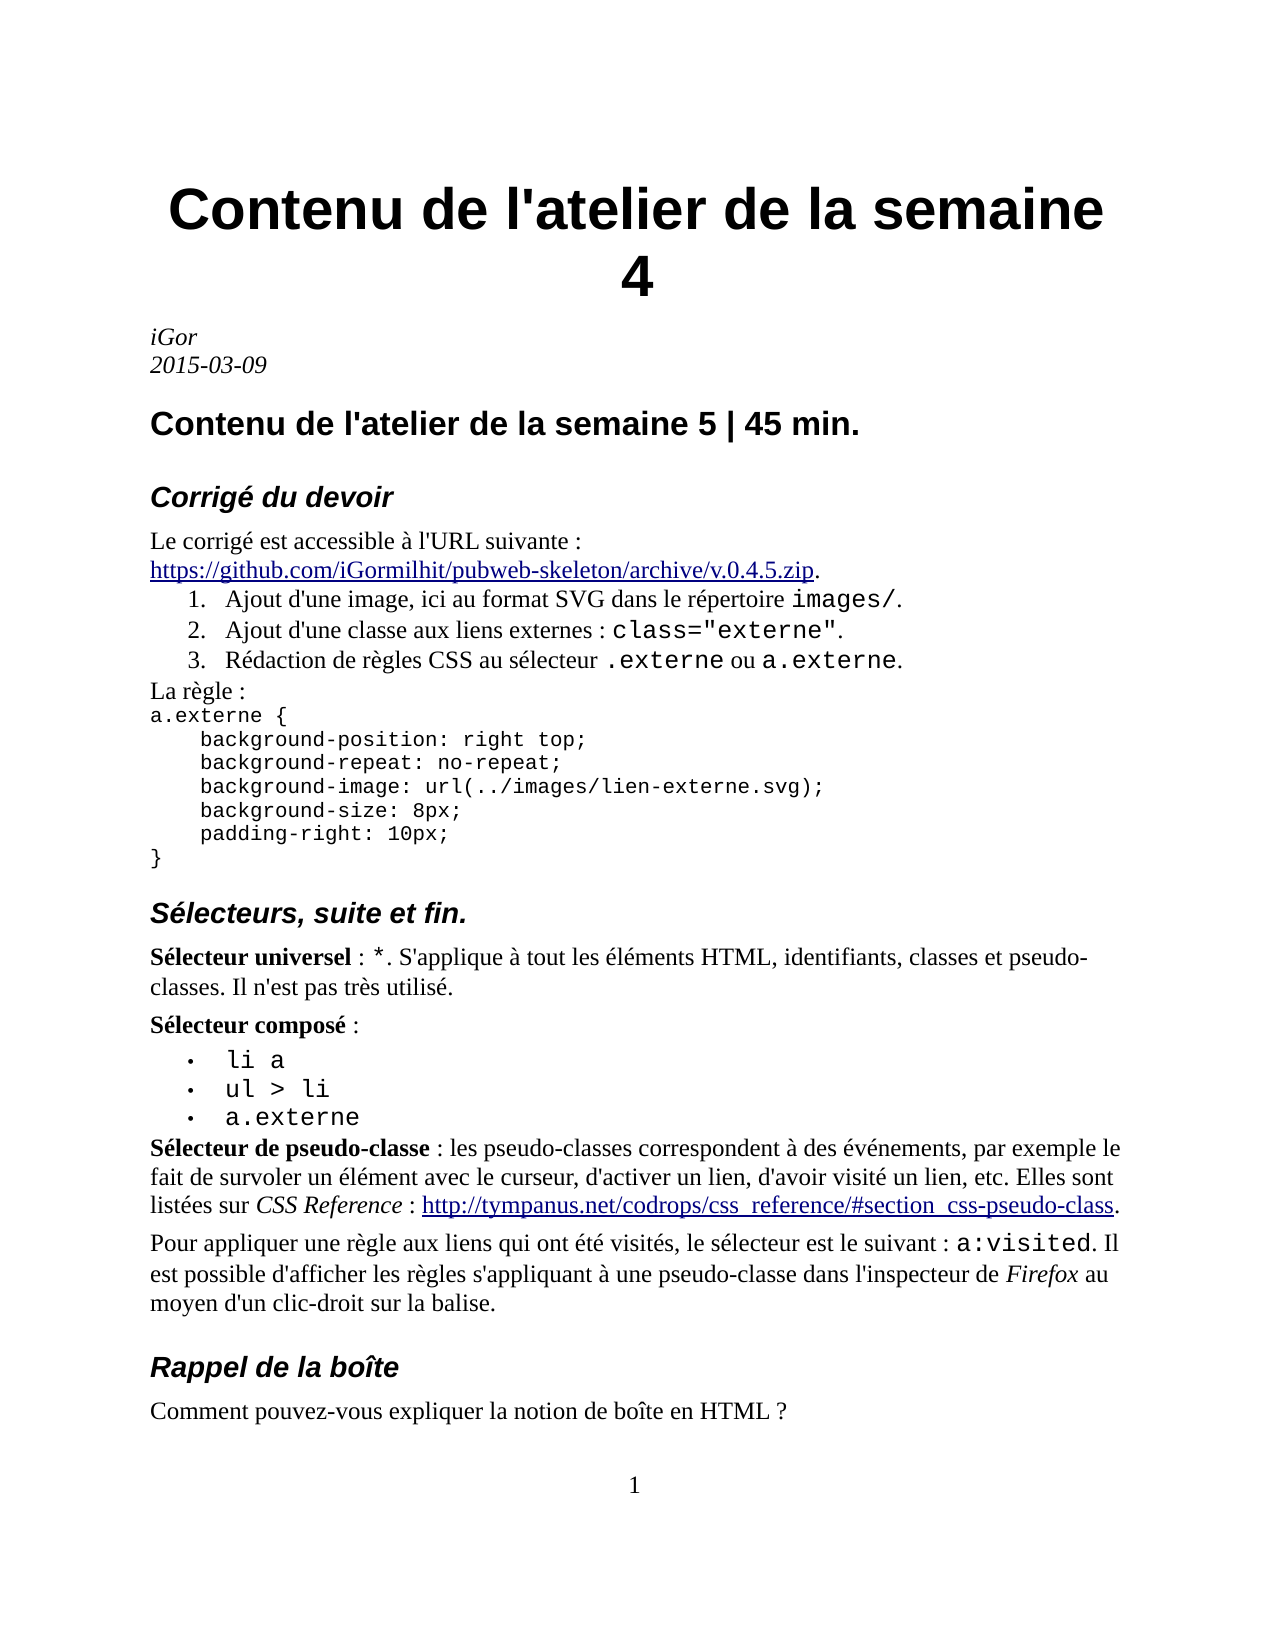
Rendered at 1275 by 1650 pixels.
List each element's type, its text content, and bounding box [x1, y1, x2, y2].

text Sélecteur composé : [150, 1010, 1125, 1039]
list Rédaction de règles CSS au sélecteur .externe ou a.externe. [187, 646, 1125, 676]
text Sélecteur universel : *. S'applique à tout les éléments HTML, identifiants, classes et pseudo-classes. Il n'est pas très utilisé. [150, 942, 1125, 1001]
text Pour appliquer une règle aux liens qui ont été visités, le sélecteur est le suivant : a:visited. Il est possible d'afficher les règles s'appliquant à une pseudo-classe dans l'inspecteur de Firefox au moyen d'un clic-droit sur la balise. [150, 1228, 1125, 1316]
list a.externe [187, 1104, 1125, 1133]
list Ajout d'une image, ici au format SVG dans le répertoire images/. [187, 584, 1125, 615]
text Le corrigé est accessible à l'URL suivante : https://github.com/iGormilhit/pubweb-skeleton/archive/v.0.4.5.zip. [150, 526, 1125, 584]
title Contenu de l'atelier de la semaine 4 [150, 175, 1125, 309]
subtitle Corrigé du devoir [150, 480, 1125, 514]
text 2015-03-09 [150, 350, 1125, 379]
text iGor [150, 322, 1125, 350]
text background-image: url(../images/lien-externe.svg); [150, 776, 1125, 800]
subtitle Contenu de l'atelier de la semaine 5 | 45 min. [150, 404, 1125, 443]
list Ajout d'une classe aux liens externes : class="externe". [187, 615, 1125, 646]
subtitle Rappel de la boîte [150, 1350, 1125, 1384]
text background-repeat: no-repeat; [150, 752, 1125, 776]
text background-size: 8px; [150, 800, 1125, 823]
list li a [187, 1048, 1125, 1076]
text Sélecteur de pseudo-classe : les pseudo-classes correspondent à des événements, par exemple le fait de survoler un élément avec le curseur, d'activer un lien, d'avoir visité un lien, etc. Elles sont listées sur CSS Reference : http://tympanus.net/codrops/css_reference/#section_css-pseudo-class. [150, 1133, 1125, 1219]
list ul > li [187, 1076, 1125, 1104]
text background-position: right top; [150, 729, 1125, 752]
text Comment pouvez-vous expliquer la notion de boîte en HTML ? [150, 1396, 1125, 1425]
text } [150, 847, 1125, 871]
text a.externe { [150, 705, 1125, 729]
text padding-right: 10px; [150, 823, 1125, 847]
text La règle : [150, 676, 1125, 705]
subtitle Sélecteurs, suite et fin. [150, 896, 1125, 929]
